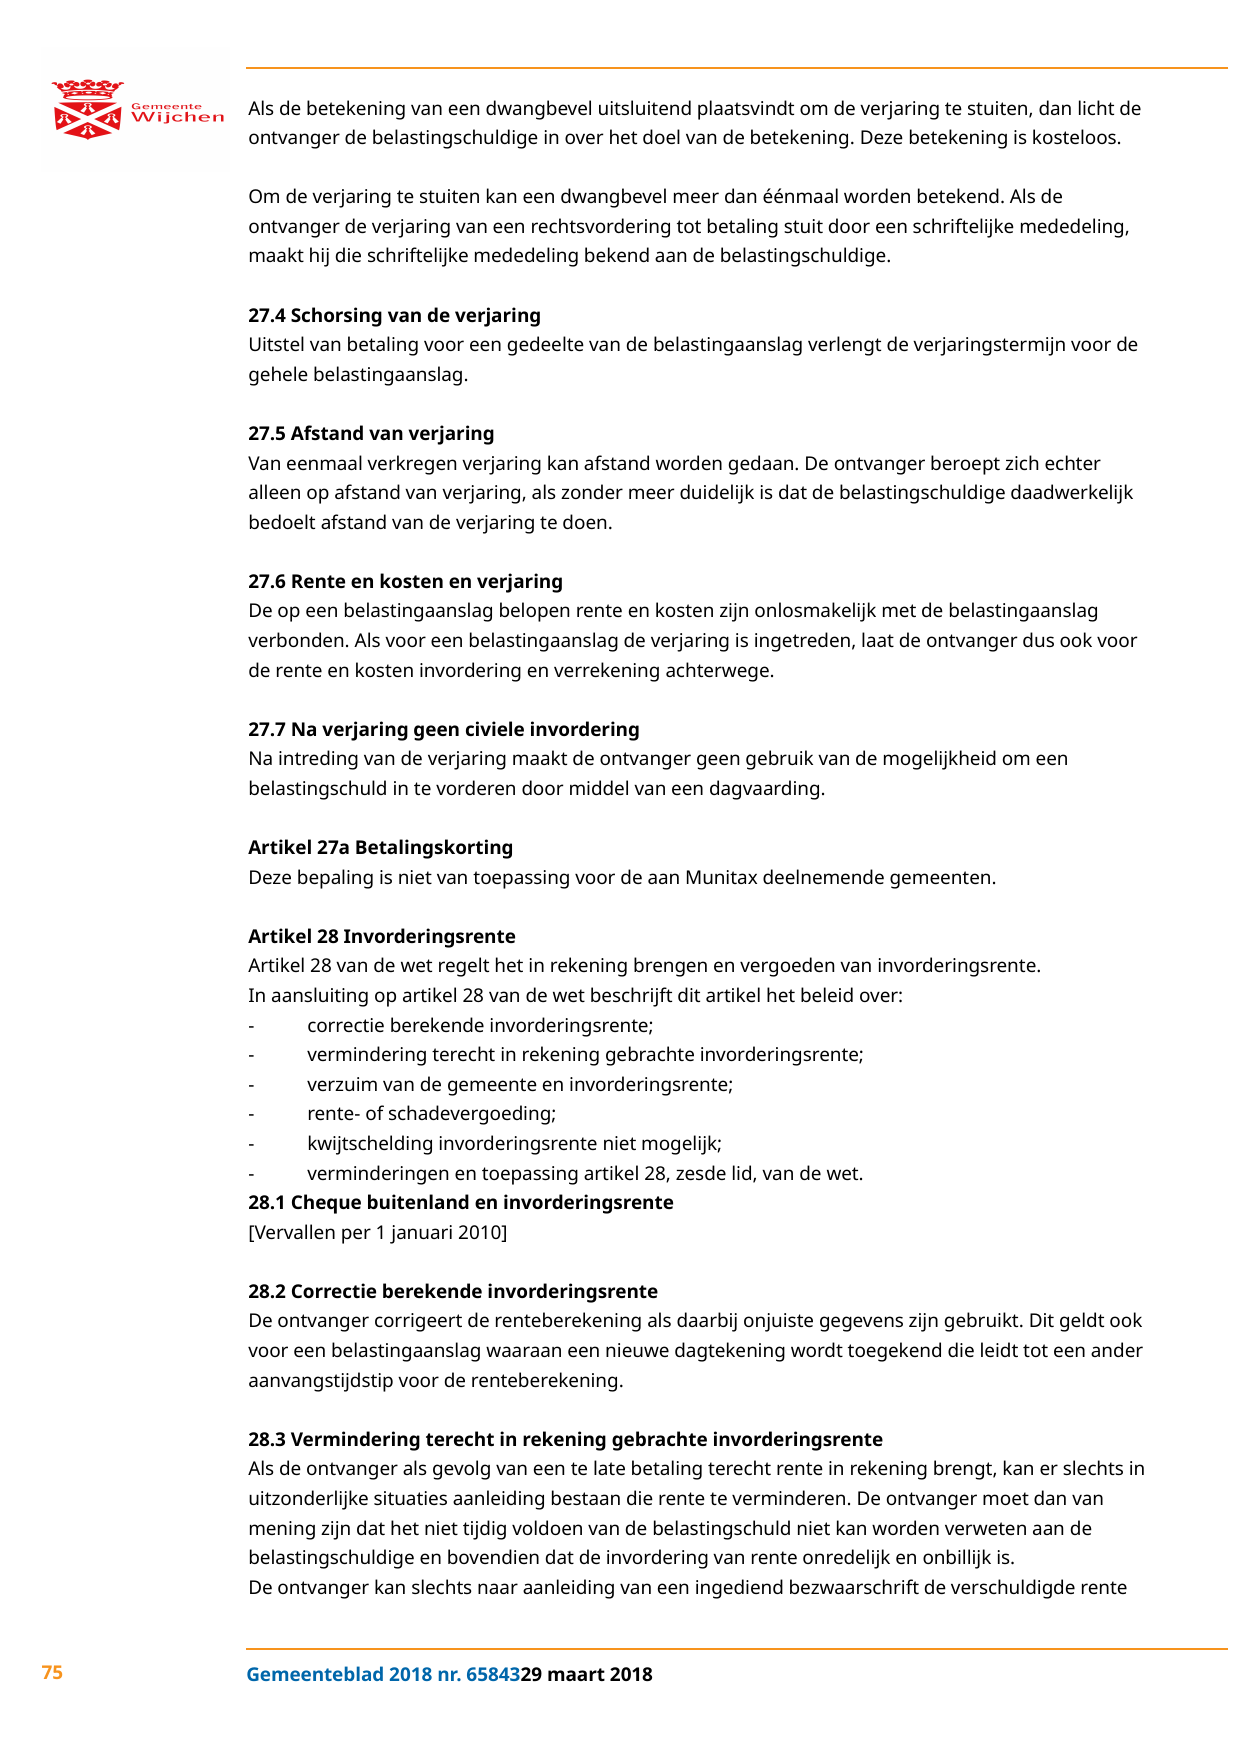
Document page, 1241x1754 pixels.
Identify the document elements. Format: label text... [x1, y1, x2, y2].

text 27.6 Rente en kosten en verjaring [248, 568, 1152, 594]
picture [41, 47, 231, 172]
text [Vervallen per 1 januari 2010] [248, 1219, 1152, 1245]
text Deze bepaling is niet van toepassing voor de aan Munitax deelnemende gemeenten. [248, 864, 1152, 890]
text Van eenmaal verkregen verjaring kan afstand worden gedaan. De ontvanger beroept zich echter alleen op afstand van verjaring, als zonder meer duidelijk is dat de belastingschuldige daadwerkelijk bedoelt afstand van de verjaring te doen. [248, 450, 1152, 535]
list vermindering terecht in rekening gebrachte invorderingsrente; [248, 1041, 1152, 1067]
list rente- of schadevergoeding; [248, 1101, 1152, 1126]
text 28.1 Cheque buitenland en invorderingsrente [248, 1189, 1152, 1215]
list verzuim van de gemeente en invorderingsrente; [248, 1071, 1152, 1097]
text De ontvanger corrigeert de renteberekening als daarbij onjuiste gegevens zijn gebruikt. Dit geldt ook voor een belastingaanslag waaraan een nieuwe dagtekening wordt toegekend die leidt tot een ander aanvangstijdstip voor de renteberekening. [248, 1308, 1152, 1393]
text 27.5 Afstand van verjaring [248, 420, 1152, 446]
text 28.2 Correctie berekende invorderingsrente [248, 1278, 1152, 1304]
text De op een belastingaanslag belopen rente en kosten zijn onlosmakelijk met de belastingaanslag verbonden. Als voor een belastingaanslag de verjaring is ingetreden, laat de ontvanger dus ook voor de rente en kosten invordering en verrekening achterwege. [248, 598, 1152, 683]
text De ontvanger kan slechts naar aanleiding van een ingediend bezwaarschrift de verschuldigde rente [248, 1574, 1152, 1600]
list kwijtschelding invorderingsrente niet mogelijk; [248, 1130, 1152, 1156]
text Na intreding van de verjaring maakt de ontvanger geen gebruik van de mogelijkheid om een belastingschuld in te vorderen door middel van een dagvaarding. [248, 746, 1152, 801]
text Artikel 27a Betalingskorting [248, 834, 1152, 860]
text In aansluiting op artikel 28 van de wet beschrijft dit artikel het beleid over: [248, 982, 1152, 1008]
text Uitstel van betaling voor een gedeelte van de belastingaanslag verlengt de verjaringstermijn voor de gehele belastingaanslag. [248, 331, 1152, 387]
text Als de betekening van een dwangbevel uitsluitend plaatsvindt om de verjaring te stuiten, dan licht de ontvanger de belastingschuldige in over het doel van de betekening. Deze betekening is kosteloos. [248, 95, 1152, 150]
text 28.3 Vermindering terecht in rekening gebrachte invorderingsrente [248, 1426, 1152, 1452]
text 27.7 Na verjaring geen civiele invordering [248, 716, 1152, 742]
text Artikel 28 van de wet regelt het in rekening brengen en vergoeden van invorderingsrente. [248, 953, 1152, 978]
text 27.4 Schorsing van de verjaring [248, 302, 1152, 328]
text Om de verjaring te stuiten kan een dwangbevel meer dan éénmaal worden betekend. Als de ontvanger de verjaring van een rechtsvordering tot betaling stuit door een schriftelijke mededeling, maakt hij die schriftelijke mededeling bekend aan de belastingschuldige. [248, 183, 1152, 268]
list correctie berekende invorderingsrente; [248, 1012, 1152, 1038]
text Als de ontvanger als gevolg van een te late betaling terecht rente in rekening brengt, kan er slechts in uitzonderlijke situaties aanleiding bestaan die rente te verminderen. De ontvanger moet dan van mening zijn dat het niet tijdig voldoen van de belastingschuld niet kan worden verweten aan de belastingschuldige en bovendien dat de invordering van rente onredelijk en onbillijk is. [248, 1456, 1152, 1570]
list verminderingen en toepassing artikel 28, zesde lid, van de wet. [248, 1160, 1152, 1186]
text Artikel 28 Invorderingsrente [248, 923, 1152, 949]
